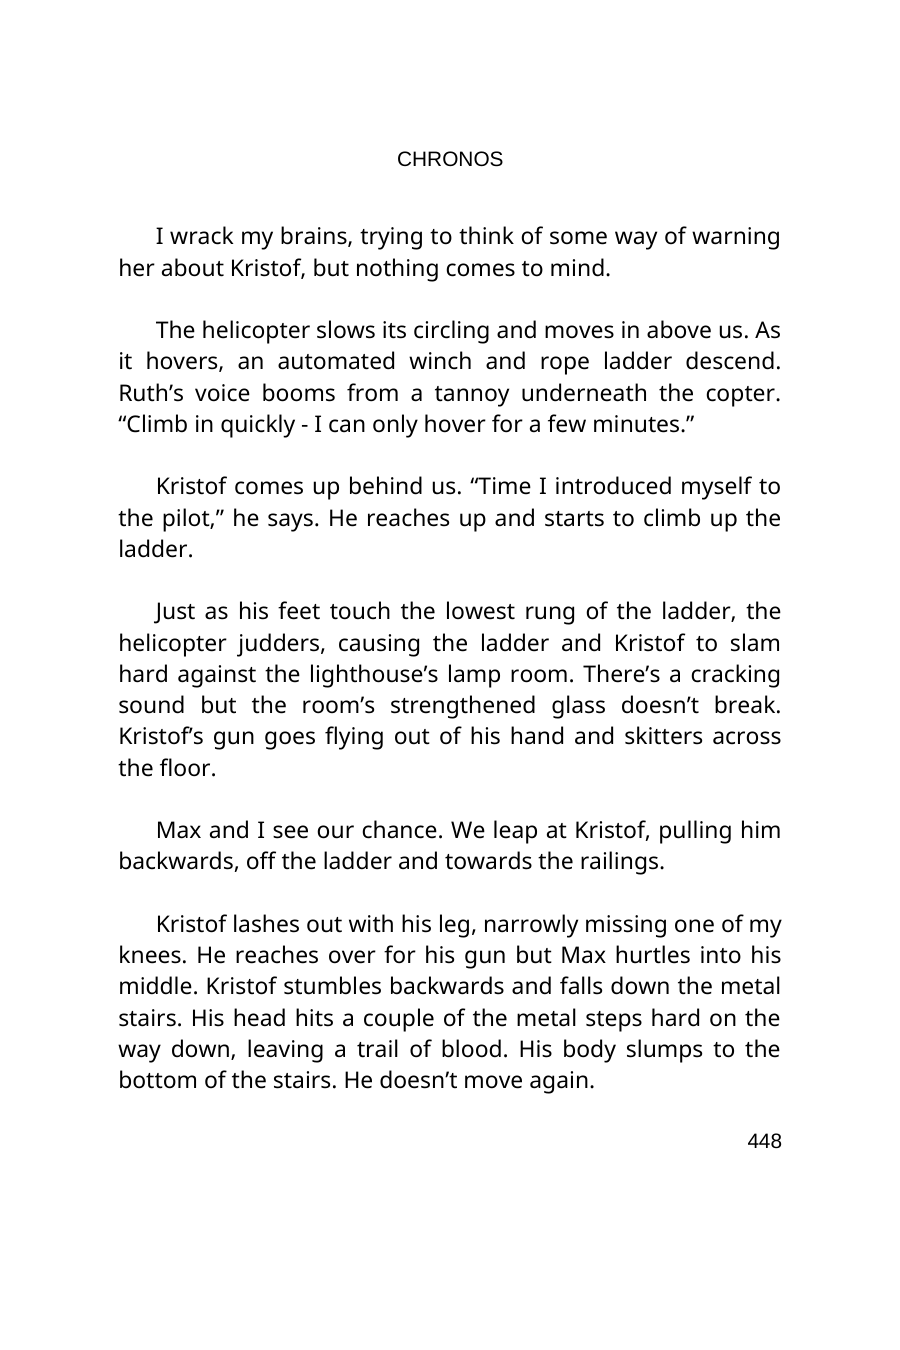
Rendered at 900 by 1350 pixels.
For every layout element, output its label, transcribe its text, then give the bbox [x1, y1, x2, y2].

text The helicopter slows its circling and moves in above us. As it hovers, an automated winch and rope ladder descend. Ruth’s voice booms from a tannoy underneath the copter. “Climb in quickly - I can only hover for a few minutes.” [118, 314, 782, 439]
text Kristof comes up behind us. “Time I introduced myself to the pilot,” he says. He reaches up and starts to climb up the ladder. [118, 470, 782, 564]
text Max and I see our chance. We leap at Kristof, pulling him backwards, off the ladder and towards the railings. [118, 814, 782, 876]
text Just as his feet touch the lowest rung of the ladder, the helicopter judders, causing the ladder and Kristof to slam hard against the lighthouse’s lamp room. There’s a cracking sound but the room’s strengthened glass doesn’t break. Kristof’s gun goes flying out of his hand and skitters across the floor. [118, 595, 782, 783]
text Kristof lashes out with his leg, narrowly missing one of my knees. He reaches over for his gun but Max hurtles into his middle. Kristof stumbles backwards and falls down the metal stairs. His head hits a couple of the metal steps hard on the way down, leaving a trail of blood. His body slumps to the bottom of the stairs. He doesn’t move again. [118, 908, 782, 1095]
text I wrack my brains, trying to think of some way of warning her about Kristof, but nothing comes to mind. [118, 220, 782, 283]
